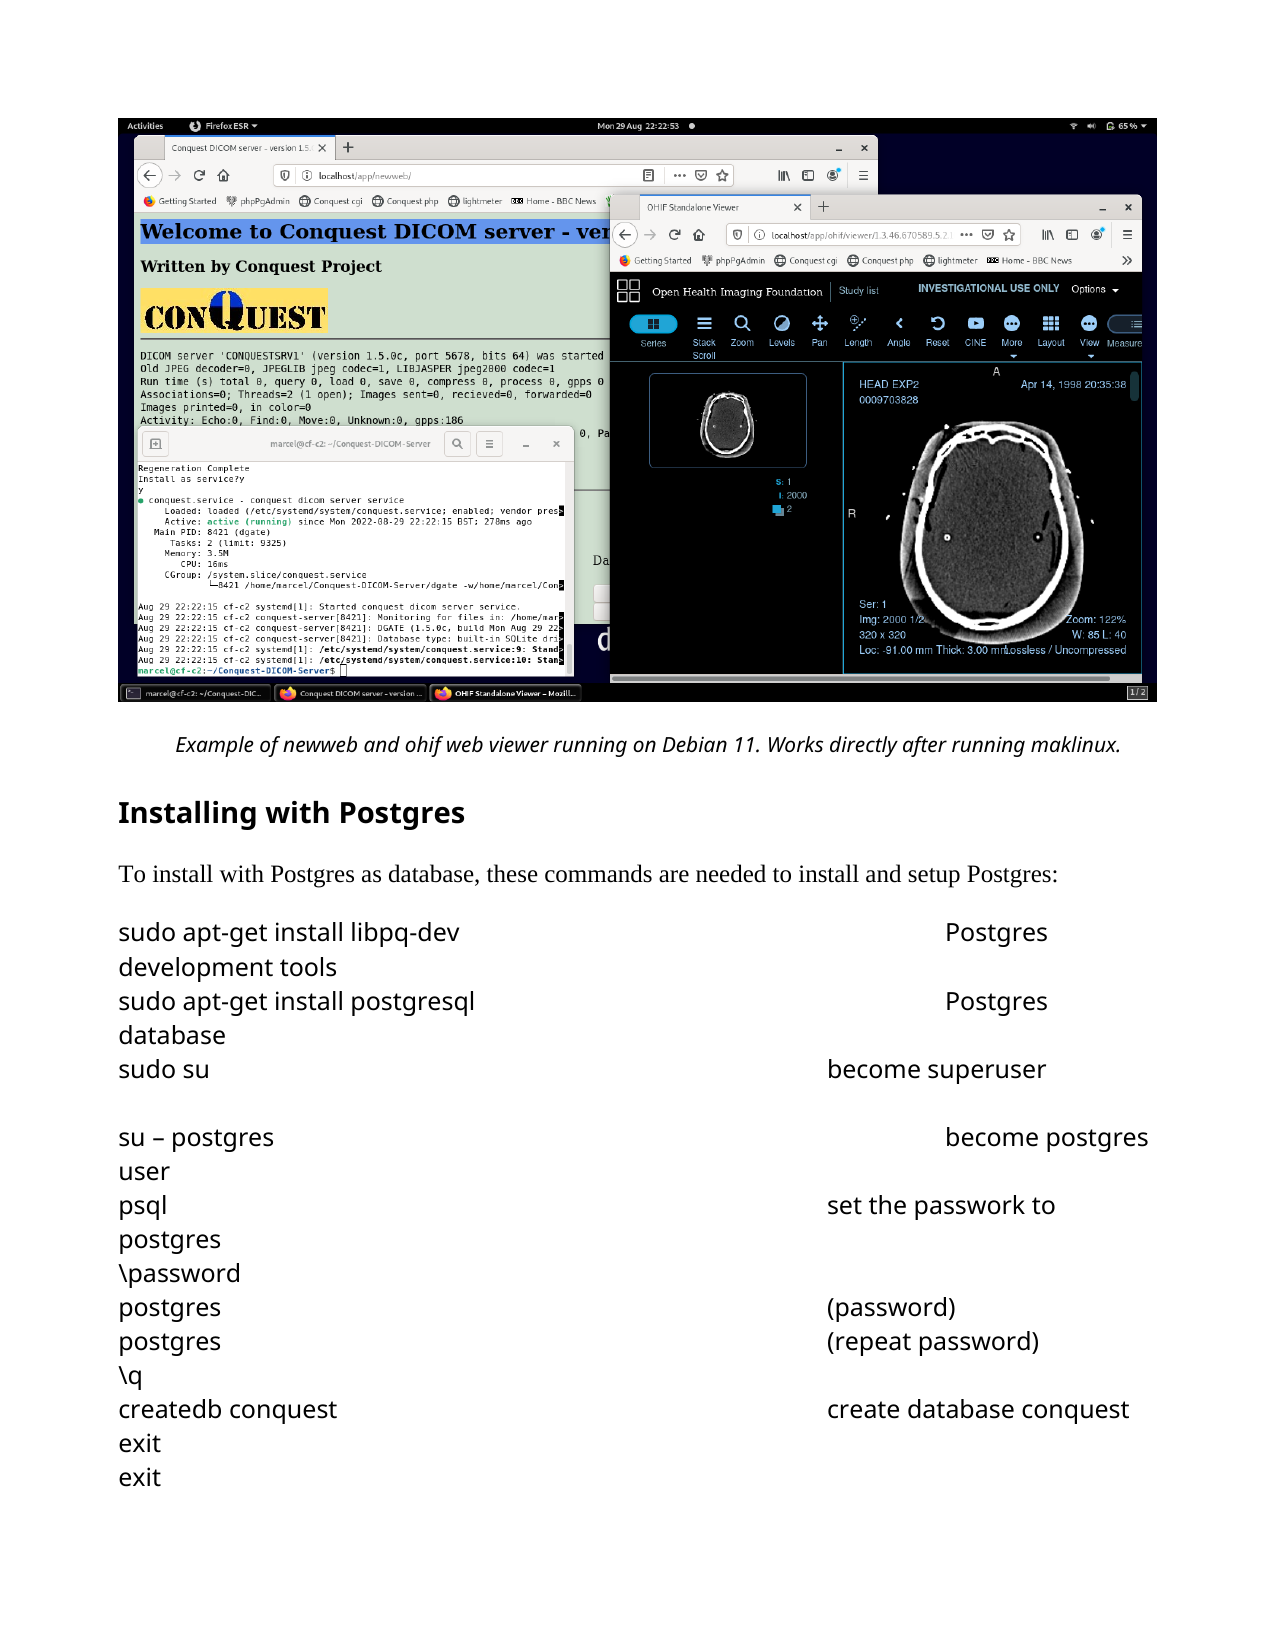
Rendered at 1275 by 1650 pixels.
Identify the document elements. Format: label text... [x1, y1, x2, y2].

text \q [118, 1358, 1157, 1392]
text To install with Postgres as database, these commands are needed to install and setup Postgres: [118, 860, 1157, 887]
text sudo apt-get install libpq-dev Postgres development tools [118, 915, 1157, 983]
text postgres (repeat password) [118, 1324, 1157, 1358]
text su – postgres become postgres user [118, 1119, 1157, 1188]
text exit [118, 1426, 1157, 1460]
text exit [118, 1460, 1157, 1494]
text psql set the passwork to postgres [118, 1188, 1157, 1256]
text createdb conquest create database conquest [118, 1392, 1157, 1426]
text sudo apt-get install postgresql Postgres database [118, 983, 1157, 1051]
text postgres (password) [118, 1290, 1157, 1324]
text \password [118, 1256, 1157, 1290]
text Installing with Postgres [118, 792, 1157, 832]
text sudo su become superuser [118, 1051, 1157, 1085]
picture [118, 118, 1157, 702]
text Example of newweb and ohif web viewer running on Debian 11. Works directly after running maklinux. [118, 730, 1157, 758]
